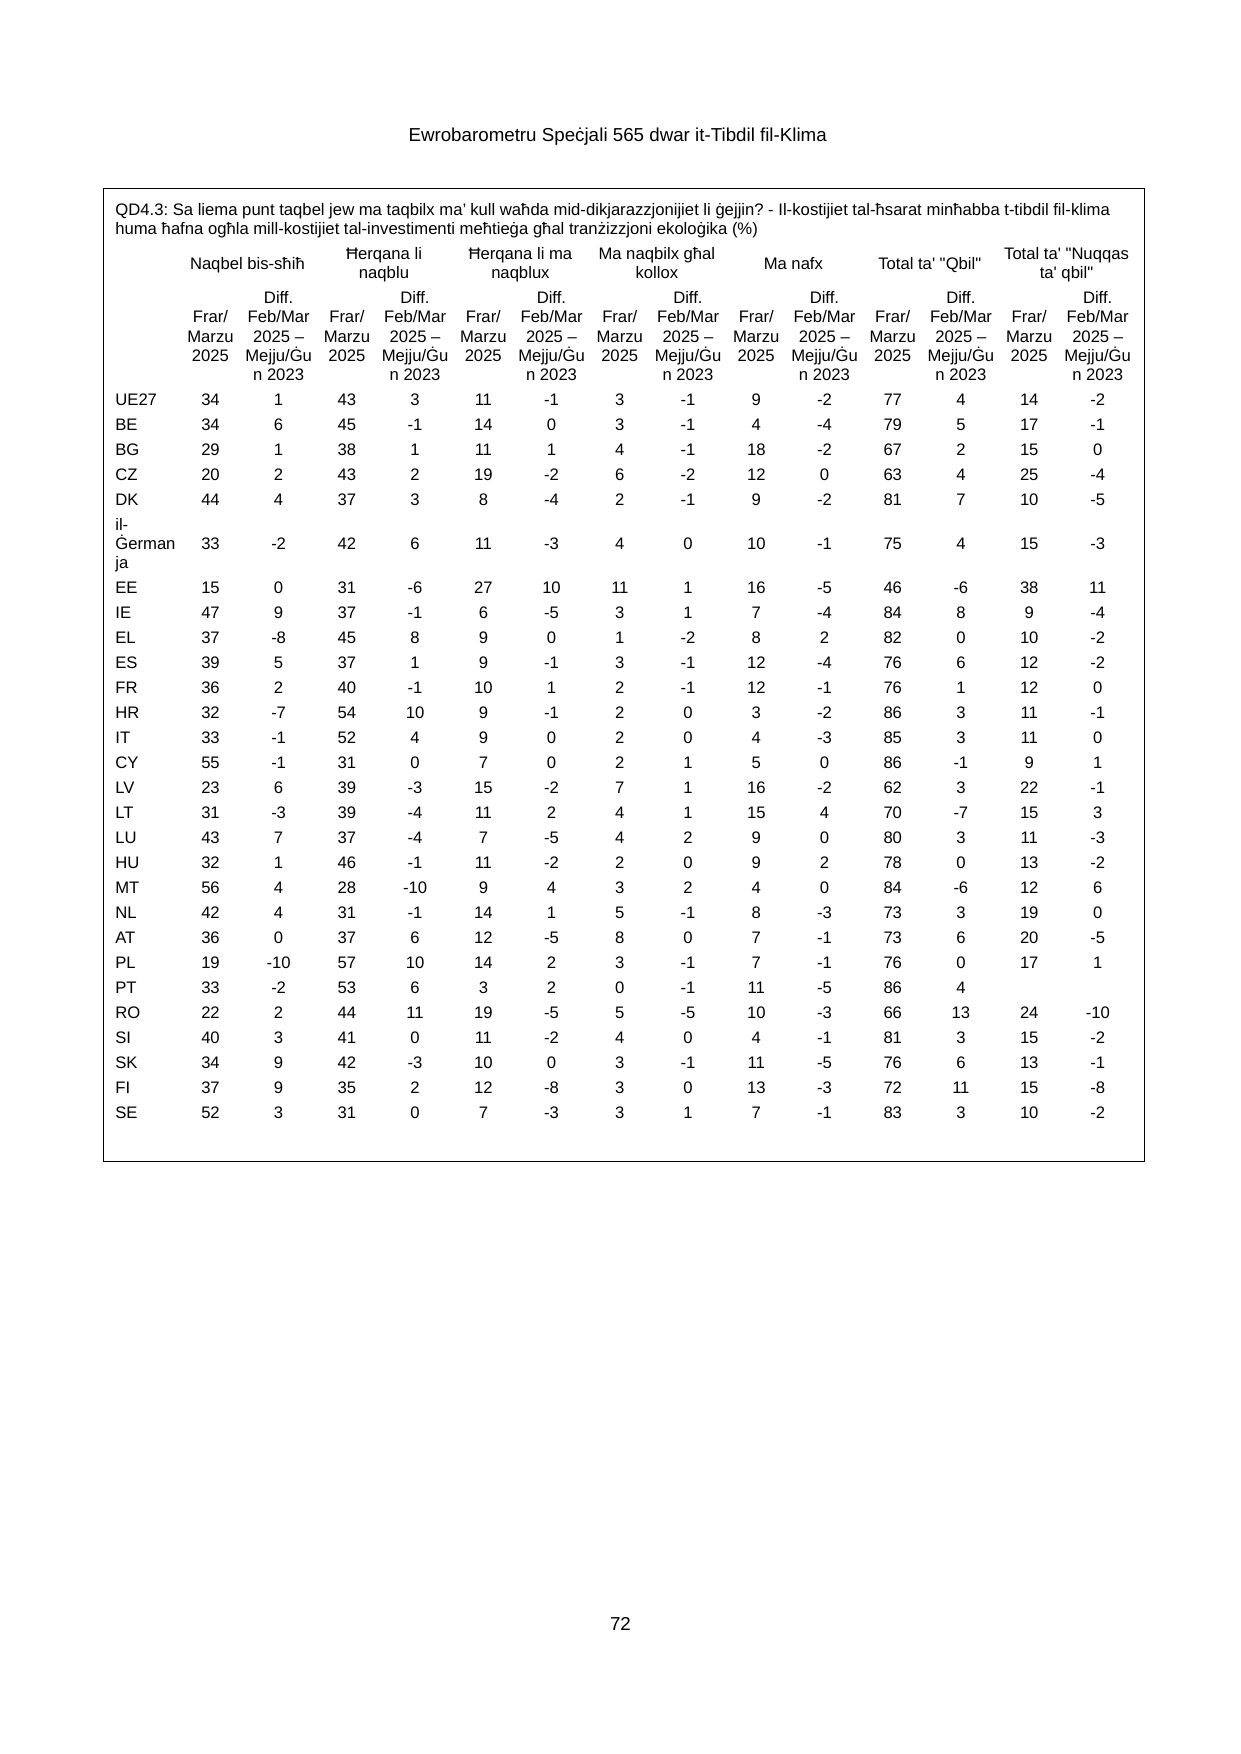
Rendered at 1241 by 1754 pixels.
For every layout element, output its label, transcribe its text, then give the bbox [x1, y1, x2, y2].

table_cell 14 [452, 900, 514, 925]
table_cell Diff. Feb/Mar 2025 – Mejju/Ġun 2023 [378, 285, 452, 387]
table_cell 2 [514, 800, 588, 825]
table_cell 2 [588, 850, 651, 875]
table_cell 86 [861, 975, 924, 1000]
table_cell 1 [651, 800, 725, 825]
table_cell 0 [1060, 437, 1135, 462]
table_cell -5 [787, 1050, 861, 1075]
table_cell 81 [861, 1025, 924, 1050]
table_cell 6 [588, 462, 651, 487]
table_cell -1 [787, 1025, 861, 1050]
table_cell LT [112, 800, 179, 825]
table_cell SI [112, 1025, 179, 1050]
table_cell -4 [787, 412, 861, 437]
table_cell HU [112, 850, 179, 875]
table_cell 44 [315, 1000, 378, 1025]
table_cell 13 [998, 1050, 1060, 1075]
table_cell 31 [315, 750, 378, 775]
table_cell 5 [588, 900, 651, 925]
table_cell 84 [861, 600, 924, 625]
table_cell 3 [241, 1025, 315, 1050]
table_cell 4 [241, 875, 315, 900]
table_cell 1 [514, 900, 588, 925]
table_cell 80 [861, 825, 924, 850]
table_cell 7 [725, 600, 787, 625]
table_cell 39 [315, 775, 378, 800]
table_cell 20 [998, 925, 1060, 950]
table_cell 6 [924, 650, 998, 675]
table_cell 7 [452, 750, 514, 775]
table_cell 1 [514, 675, 588, 700]
table_cell -3 [241, 800, 315, 825]
table_cell 0 [924, 950, 998, 975]
table_cell 1 [241, 850, 315, 875]
table_cell -2 [787, 437, 861, 462]
table_cell MT [112, 875, 179, 900]
table_cell 15 [998, 1025, 1060, 1050]
table_cell 25 [998, 462, 1060, 487]
table_cell 2 [651, 825, 725, 850]
table_cell 1 [241, 437, 315, 462]
table_cell -2 [514, 462, 588, 487]
table_cell 3 [924, 900, 998, 925]
table_cell 2 [514, 950, 588, 975]
table_cell -5 [651, 1000, 725, 1025]
table_cell -5 [514, 825, 588, 850]
table_cell 9 [725, 387, 787, 412]
table_cell 2 [787, 625, 861, 650]
table_cell 45 [315, 412, 378, 437]
table_cell PL [112, 950, 179, 975]
table_cell -7 [924, 800, 998, 825]
table_cell 1 [651, 775, 725, 800]
table_cell 11 [998, 825, 1060, 850]
table_cell 52 [179, 1100, 241, 1125]
table_cell 7 [725, 1100, 787, 1125]
table_cell 1 [651, 600, 725, 625]
table_cell -1 [787, 950, 861, 975]
table_cell HR [112, 700, 179, 725]
table_cell Diff. Feb/Mar 2025 – Mejju/Ġun 2023 [651, 285, 725, 387]
table_cell -2 [241, 975, 315, 1000]
table_cell -2 [651, 625, 725, 650]
table_cell -2 [1060, 1025, 1135, 1050]
table_cell -3 [514, 512, 588, 575]
table_cell -1 [787, 512, 861, 575]
table_cell 31 [315, 900, 378, 925]
table_cell 17 [998, 950, 1060, 975]
table_cell Diff. Feb/Mar 2025 – Mejju/Ġun 2023 [924, 285, 998, 387]
table_cell Diff. Feb/Mar 2025 – Mejju/Ġun 2023 [514, 285, 588, 387]
table_cell -1 [651, 675, 725, 700]
table_cell -1 [514, 700, 588, 725]
table_cell 86 [861, 700, 924, 725]
table_cell 37 [179, 625, 241, 650]
table_cell 76 [861, 950, 924, 975]
table_cell 62 [861, 775, 924, 800]
table_cell [1060, 975, 1135, 1000]
table_cell 9 [998, 600, 1060, 625]
table_cell 7 [452, 1100, 514, 1125]
table_cell 37 [179, 1075, 241, 1100]
table_cell 0 [651, 512, 725, 575]
table_cell 0 [787, 750, 861, 775]
table_cell -1 [378, 600, 452, 625]
table_cell 9 [241, 1050, 315, 1075]
table_cell 4 [725, 1025, 787, 1050]
table_cell 13 [924, 1000, 998, 1025]
table_cell 38 [315, 437, 378, 462]
table_cell 11 [725, 1050, 787, 1075]
table_cell 2 [924, 437, 998, 462]
table_cell 45 [315, 625, 378, 650]
table_cell 13 [725, 1075, 787, 1100]
table_cell AT [112, 925, 179, 950]
table_cell 42 [315, 1050, 378, 1075]
table_cell -1 [378, 675, 452, 700]
table_cell 4 [725, 875, 787, 900]
table_cell DK [112, 487, 179, 512]
table_cell Diff. Feb/Mar 2025 – Mejju/Ġun 2023 [1060, 285, 1135, 387]
table_cell -2 [787, 487, 861, 512]
table_cell 0 [588, 975, 651, 1000]
table_cell 2 [378, 462, 452, 487]
table_cell 11 [452, 437, 514, 462]
table_cell 12 [725, 650, 787, 675]
table_cell 16 [725, 775, 787, 800]
table_cell 37 [315, 825, 378, 850]
table_cell 7 [588, 775, 651, 800]
table_cell 37 [315, 600, 378, 625]
table_cell 8 [725, 900, 787, 925]
table_cell 3 [588, 950, 651, 975]
table_cell -1 [787, 675, 861, 700]
table_cell -4 [378, 800, 452, 825]
table_cell -2 [514, 1025, 588, 1050]
table_cell 0 [378, 1025, 452, 1050]
table_cell 9 [241, 1075, 315, 1100]
table_cell 1 [1060, 950, 1135, 975]
table_cell 66 [861, 1000, 924, 1025]
table_cell 6 [241, 412, 315, 437]
table_cell 3 [924, 775, 998, 800]
table_cell Ħerqana li naqblu [315, 241, 452, 285]
table_cell 24 [998, 1000, 1060, 1025]
table_cell 11 [452, 1025, 514, 1050]
table_cell 0 [787, 825, 861, 850]
table_cell 3 [588, 650, 651, 675]
table_cell 23 [179, 775, 241, 800]
table_cell -3 [378, 775, 452, 800]
table_cell 10 [378, 950, 452, 975]
table_cell 10 [452, 675, 514, 700]
table_cell -1 [787, 925, 861, 950]
table_cell Frar/Marzu 2025 [588, 285, 651, 387]
table_cell IE [112, 600, 179, 625]
table_cell -2 [1060, 625, 1135, 650]
table_cell 19 [452, 1000, 514, 1025]
table_cell 3 [241, 1100, 315, 1125]
table_cell -5 [1060, 925, 1135, 950]
table_cell 2 [241, 462, 315, 487]
table_cell 2 [588, 750, 651, 775]
table_cell -1 [651, 387, 725, 412]
table_cell 7 [452, 825, 514, 850]
table_cell 3 [378, 487, 452, 512]
table_cell LU [112, 825, 179, 850]
table_cell 14 [452, 950, 514, 975]
table_cell 1 [651, 1100, 725, 1125]
table_cell -2 [514, 850, 588, 875]
table_cell 42 [179, 900, 241, 925]
table_cell -6 [378, 575, 452, 600]
table_cell 54 [315, 700, 378, 725]
table_cell -5 [514, 600, 588, 625]
table_cell 9 [725, 825, 787, 850]
table_cell SK [112, 1050, 179, 1075]
table_cell 32 [179, 850, 241, 875]
table_cell 40 [179, 1025, 241, 1050]
table_cell 46 [861, 575, 924, 600]
table_cell -2 [514, 775, 588, 800]
table_cell CZ [112, 462, 179, 487]
table_cell 76 [861, 650, 924, 675]
table_cell 4 [924, 512, 998, 575]
table_cell 12 [998, 650, 1060, 675]
table_cell 6 [452, 600, 514, 625]
table_cell 11 [924, 1075, 998, 1100]
table_cell 7 [725, 950, 787, 975]
table_cell 6 [378, 925, 452, 950]
table_cell 0 [651, 1075, 725, 1100]
table_cell 22 [998, 775, 1060, 800]
table_cell 5 [241, 650, 315, 675]
table_cell 53 [315, 975, 378, 1000]
table_cell 4 [787, 800, 861, 825]
table_cell 5 [725, 750, 787, 775]
table_cell 1 [924, 675, 998, 700]
table_cell 10 [725, 512, 787, 575]
table_cell 67 [861, 437, 924, 462]
table_cell Total ta' "Qbil" [861, 241, 998, 285]
table_cell -4 [514, 487, 588, 512]
table_cell 78 [861, 850, 924, 875]
table_cell -2 [1060, 850, 1135, 875]
table_cell -1 [378, 850, 452, 875]
table_cell -5 [1060, 487, 1135, 512]
table_cell 12 [452, 925, 514, 950]
table_cell 79 [861, 412, 924, 437]
table_cell -2 [787, 775, 861, 800]
table_cell 10 [998, 625, 1060, 650]
table_cell -8 [514, 1075, 588, 1100]
table_cell 57 [315, 950, 378, 975]
table_cell -1 [1060, 1050, 1135, 1075]
table_cell Frar/Marzu 2025 [179, 285, 241, 387]
table_cell Frar/Marzu 2025 [725, 285, 787, 387]
table_cell LV [112, 775, 179, 800]
table_cell Ma naqbilx għal kollox [588, 241, 725, 285]
table_cell 1 [378, 437, 452, 462]
table_cell il-Ġermanja [112, 512, 179, 575]
table_cell -4 [787, 600, 861, 625]
table_cell 15 [725, 800, 787, 825]
table_cell 44 [179, 487, 241, 512]
table_cell 14 [452, 412, 514, 437]
table_cell 4 [514, 875, 588, 900]
table_cell 11 [998, 700, 1060, 725]
table_cell 37 [315, 650, 378, 675]
table_cell EL [112, 625, 179, 650]
table_cell 11 [452, 512, 514, 575]
table_cell Frar/Marzu 2025 [861, 285, 924, 387]
table_cell 1 [514, 437, 588, 462]
table_cell 2 [787, 850, 861, 875]
table_cell 2 [241, 1000, 315, 1025]
table_cell 3 [588, 412, 651, 437]
table_cell 9 [452, 650, 514, 675]
table_cell 31 [315, 575, 378, 600]
table_cell 4 [588, 512, 651, 575]
table_cell 12 [452, 1075, 514, 1100]
table_cell 11 [588, 575, 651, 600]
table_cell 7 [241, 825, 315, 850]
table_cell -2 [787, 387, 861, 412]
table_cell -1 [651, 950, 725, 975]
table_cell 43 [179, 825, 241, 850]
table_cell 73 [861, 900, 924, 925]
table_cell 3 [378, 387, 452, 412]
table_cell 0 [241, 925, 315, 950]
table_cell 43 [315, 387, 378, 412]
table_cell 0 [924, 625, 998, 650]
table_cell 17 [998, 412, 1060, 437]
table_cell 81 [861, 487, 924, 512]
table_cell 0 [651, 725, 725, 750]
table_cell 0 [787, 462, 861, 487]
table_cell Ħerqana li ma naqblux [452, 241, 588, 285]
table_cell -1 [651, 412, 725, 437]
table_cell PT [112, 975, 179, 1000]
table_cell 18 [725, 437, 787, 462]
table_cell 31 [315, 1100, 378, 1125]
table_cell 14 [998, 387, 1060, 412]
table_cell 4 [924, 387, 998, 412]
table_cell 0 [241, 575, 315, 600]
table_cell -10 [1060, 1000, 1135, 1025]
table_cell -1 [514, 387, 588, 412]
table_cell -2 [1060, 1100, 1135, 1125]
table_cell 3 [924, 1100, 998, 1125]
table_cell RO [112, 1000, 179, 1025]
table_cell 0 [514, 750, 588, 775]
table_cell 2 [651, 875, 725, 900]
table_cell Frar/Marzu 2025 [452, 285, 514, 387]
table_cell 1 [588, 625, 651, 650]
table_cell -7 [241, 700, 315, 725]
table_cell 72 [861, 1075, 924, 1100]
table_cell 34 [179, 1050, 241, 1075]
table_cell 4 [241, 487, 315, 512]
table_cell 9 [452, 625, 514, 650]
table_cell -3 [514, 1100, 588, 1125]
table_cell -2 [1060, 650, 1135, 675]
table_cell 2 [588, 675, 651, 700]
table_cell 29 [179, 437, 241, 462]
table_cell 12 [998, 875, 1060, 900]
table_cell -5 [514, 925, 588, 950]
table_cell 0 [1060, 725, 1135, 750]
table_cell 19 [998, 900, 1060, 925]
table_cell Ma nafx [725, 241, 861, 285]
table_cell 4 [588, 437, 651, 462]
table_cell 3 [452, 975, 514, 1000]
table_cell Diff. Feb/Mar 2025 – Mejju/Ġun 2023 [241, 285, 315, 387]
table_cell 11 [725, 975, 787, 1000]
table_cell NL [112, 900, 179, 925]
table_cell 1 [1060, 750, 1135, 775]
table_cell 1 [378, 650, 452, 675]
table_cell 37 [315, 925, 378, 950]
table_cell 0 [651, 925, 725, 950]
table_cell 34 [179, 412, 241, 437]
table_cell 6 [241, 775, 315, 800]
table_cell Diff. Feb/Mar 2025 – Mejju/Ġun 2023 [787, 285, 861, 387]
table_cell 77 [861, 387, 924, 412]
table_cell 10 [998, 487, 1060, 512]
table_cell 20 [179, 462, 241, 487]
table_cell 38 [998, 575, 1060, 600]
table_cell 15 [998, 1075, 1060, 1100]
table_cell -3 [1060, 825, 1135, 850]
table_cell 6 [378, 512, 452, 575]
table_cell -1 [1060, 412, 1135, 437]
table_cell -1 [787, 1100, 861, 1125]
table_cell 0 [378, 750, 452, 775]
table_cell 40 [315, 675, 378, 700]
table_cell 4 [588, 1025, 651, 1050]
table_cell 84 [861, 875, 924, 900]
table_cell Naqbel bis-sħiħ [179, 241, 315, 285]
table_cell 8 [924, 600, 998, 625]
table_cell [112, 241, 179, 285]
table_cell 3 [588, 387, 651, 412]
table_cell 3 [588, 875, 651, 900]
table_cell Frar/Marzu 2025 [315, 285, 378, 387]
table_cell 9 [452, 725, 514, 750]
table_cell 2 [241, 675, 315, 700]
table_cell -1 [1060, 700, 1135, 725]
table_cell -2 [787, 700, 861, 725]
table_cell 4 [378, 725, 452, 750]
table_cell 11 [452, 387, 514, 412]
table_cell 2 [588, 725, 651, 750]
table_cell 3 [924, 700, 998, 725]
table_cell 9 [725, 487, 787, 512]
table_cell SE [112, 1100, 179, 1125]
table_cell 86 [861, 750, 924, 775]
table_cell 32 [179, 700, 241, 725]
table_cell 55 [179, 750, 241, 775]
table_cell 63 [861, 462, 924, 487]
table_cell -1 [241, 750, 315, 775]
table_cell 19 [179, 950, 241, 975]
table_cell -2 [651, 462, 725, 487]
table_cell -1 [651, 487, 725, 512]
table_cell Frar/Marzu 2025 [998, 285, 1060, 387]
table_cell 0 [514, 412, 588, 437]
table_cell 3 [924, 825, 998, 850]
table_cell [112, 285, 179, 387]
table_cell -10 [241, 950, 315, 975]
table_cell 76 [861, 1050, 924, 1075]
table_cell 2 [588, 487, 651, 512]
table_cell -5 [787, 975, 861, 1000]
table_cell 9 [725, 850, 787, 875]
table_cell BG [112, 437, 179, 462]
table_cell 4 [924, 975, 998, 1000]
table_cell 8 [378, 625, 452, 650]
table_cell 70 [861, 800, 924, 825]
table_cell -2 [1060, 387, 1135, 412]
table_cell 9 [241, 600, 315, 625]
table_cell 12 [725, 675, 787, 700]
table_cell 1 [241, 387, 315, 412]
table_cell 9 [452, 875, 514, 900]
table_cell CY [112, 750, 179, 775]
table_cell 83 [861, 1100, 924, 1125]
table_cell 11 [452, 800, 514, 825]
table_cell -3 [787, 900, 861, 925]
table_cell 33 [179, 512, 241, 575]
table_cell 1 [651, 750, 725, 775]
table_cell 73 [861, 925, 924, 950]
table_cell 4 [725, 412, 787, 437]
table_cell 33 [179, 725, 241, 750]
table_cell -6 [924, 575, 998, 600]
table_cell 43 [315, 462, 378, 487]
table_cell 8 [588, 925, 651, 950]
table_cell 4 [241, 900, 315, 925]
table_cell 10 [725, 1000, 787, 1025]
table_cell -1 [1060, 775, 1135, 800]
table_cell 3 [924, 725, 998, 750]
table_cell 19 [452, 462, 514, 487]
table_cell 42 [315, 512, 378, 575]
table_cell 0 [651, 850, 725, 875]
table_cell -1 [924, 750, 998, 775]
table_cell 5 [588, 1000, 651, 1025]
table_cell 3 [725, 700, 787, 725]
table_cell 0 [514, 1050, 588, 1075]
table_cell -3 [1060, 512, 1135, 575]
table_cell 11 [1060, 575, 1135, 600]
table_cell 82 [861, 625, 924, 650]
table_cell 3 [588, 1100, 651, 1125]
table_cell 11 [378, 1000, 452, 1025]
table_cell 2 [378, 1075, 452, 1100]
table_cell 15 [998, 512, 1060, 575]
table_cell -3 [378, 1050, 452, 1075]
table_cell 6 [1060, 875, 1135, 900]
table_cell 0 [514, 725, 588, 750]
table_cell 11 [452, 850, 514, 875]
table_cell Total ta' "Nuqqas ta' qbil" [998, 241, 1135, 285]
table_cell 3 [588, 1050, 651, 1075]
table_cell 3 [1060, 800, 1135, 825]
table_cell -3 [787, 1000, 861, 1025]
table_cell 10 [378, 700, 452, 725]
table_cell 47 [179, 600, 241, 625]
table_cell -1 [651, 437, 725, 462]
table_cell 85 [861, 725, 924, 750]
table_cell 10 [998, 1100, 1060, 1125]
table_cell 11 [998, 725, 1060, 750]
table_cell -1 [651, 1050, 725, 1075]
table_cell ES [112, 650, 179, 675]
table_cell -1 [651, 975, 725, 1000]
table_cell -5 [514, 1000, 588, 1025]
table_cell 15 [452, 775, 514, 800]
table_cell -1 [651, 900, 725, 925]
table_cell 31 [179, 800, 241, 825]
table_cell -1 [378, 900, 452, 925]
table_cell -2 [241, 512, 315, 575]
table_cell 4 [924, 462, 998, 487]
table_cell -10 [378, 875, 452, 900]
table_cell BE [112, 412, 179, 437]
table_cell -5 [787, 575, 861, 600]
table_cell 76 [861, 675, 924, 700]
table_cell -1 [514, 650, 588, 675]
table_cell 41 [315, 1025, 378, 1050]
table_cell 56 [179, 875, 241, 900]
table_cell -8 [1060, 1075, 1135, 1100]
table_cell 10 [514, 575, 588, 600]
table_cell 16 [725, 575, 787, 600]
table_cell -3 [787, 1075, 861, 1100]
table_cell -1 [651, 650, 725, 675]
table_cell 34 [179, 387, 241, 412]
table_cell 37 [315, 487, 378, 512]
table_cell -4 [1060, 600, 1135, 625]
table_cell IT [112, 725, 179, 750]
table_cell 33 [179, 975, 241, 1000]
table_cell 13 [998, 850, 1060, 875]
table_cell 6 [924, 1050, 998, 1075]
table_cell 6 [924, 925, 998, 950]
table_cell 0 [787, 875, 861, 900]
table_cell -4 [378, 825, 452, 850]
table_cell 2 [588, 700, 651, 725]
table_cell 4 [588, 800, 651, 825]
table_cell 36 [179, 925, 241, 950]
table_cell -6 [924, 875, 998, 900]
table_cell 1 [651, 575, 725, 600]
table_cell 3 [588, 1075, 651, 1100]
table_cell 3 [588, 600, 651, 625]
table_cell 46 [315, 850, 378, 875]
table_header QD4.3: Sa liema punt taqbel jew ma taqbilx ma’ kull waħda mid-dikjarazzjonijiet li ġejjin? - Il-kostijiet tal-ħsarat minħabba t-tibdil fil-klima huma ħafna ogħla mill-kostijiet tal-investimenti meħtieġa għal tranżizzjoni ekoloġika (%) [112, 197, 1135, 241]
table_cell 3 [924, 1025, 998, 1050]
table_cell 15 [179, 575, 241, 600]
table_cell 8 [725, 625, 787, 650]
table_cell 4 [725, 725, 787, 750]
table_cell UE27 [112, 387, 179, 412]
table_cell 7 [725, 925, 787, 950]
table_cell 12 [998, 675, 1060, 700]
table_cell 22 [179, 1000, 241, 1025]
table_cell 8 [452, 487, 514, 512]
table_cell 9 [452, 700, 514, 725]
table_cell 10 [452, 1050, 514, 1075]
table_cell 39 [315, 800, 378, 825]
table_cell 39 [179, 650, 241, 675]
table_cell 15 [998, 437, 1060, 462]
table_cell -1 [241, 725, 315, 750]
table_cell 0 [924, 850, 998, 875]
table_cell 7 [924, 487, 998, 512]
table_cell 35 [315, 1075, 378, 1100]
table_cell -4 [787, 650, 861, 675]
table_cell 0 [1060, 900, 1135, 925]
table_cell 0 [651, 700, 725, 725]
table_cell -8 [241, 625, 315, 650]
table_cell 75 [861, 512, 924, 575]
table_cell 52 [315, 725, 378, 750]
table_cell FR [112, 675, 179, 700]
table_cell 36 [179, 675, 241, 700]
table_cell 15 [998, 800, 1060, 825]
table_cell -4 [1060, 462, 1135, 487]
table_cell EE [112, 575, 179, 600]
table_cell -1 [378, 412, 452, 437]
table_cell 0 [514, 625, 588, 650]
table_cell 5 [924, 412, 998, 437]
table_cell 6 [378, 975, 452, 1000]
table_cell 12 [725, 462, 787, 487]
table_cell 28 [315, 875, 378, 900]
table_cell 2 [514, 975, 588, 1000]
table_cell 0 [378, 1100, 452, 1125]
table_cell FI [112, 1075, 179, 1100]
table_cell 0 [1060, 675, 1135, 700]
table_cell 9 [998, 750, 1060, 775]
table_cell 0 [651, 1025, 725, 1050]
table_cell 4 [588, 825, 651, 850]
table_cell [998, 975, 1060, 1000]
table_cell -3 [787, 725, 861, 750]
table_cell 27 [452, 575, 514, 600]
